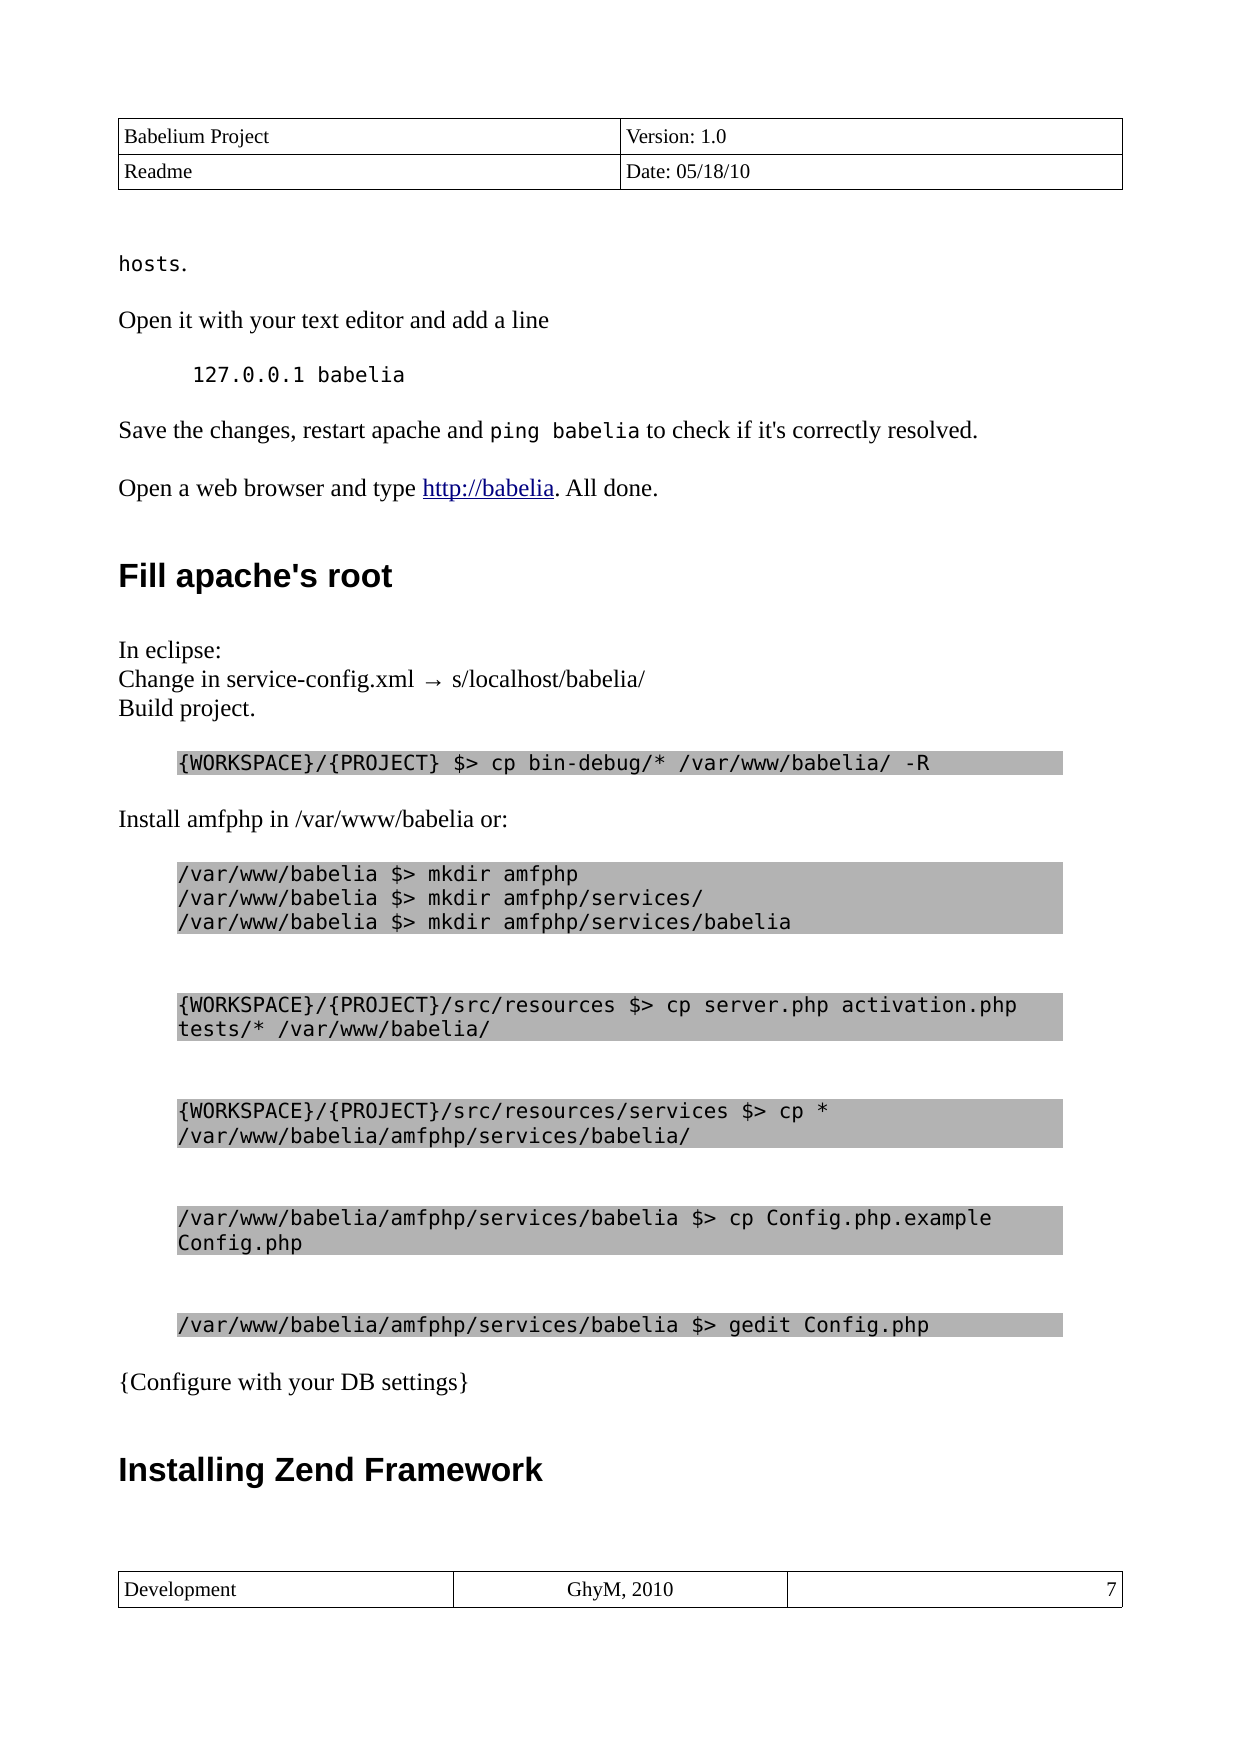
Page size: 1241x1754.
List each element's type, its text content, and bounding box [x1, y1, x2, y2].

text Install amfphp in /var/www/babelia or: [118, 804, 1122, 833]
text In eclipse: [118, 636, 1122, 664]
text hosts. [118, 248, 1122, 276]
text /var/www/babelia/amfphp/services/babelia $> gedit Config.php [177, 1313, 1063, 1337]
subtitle Installing Zend Framework [118, 1449, 1122, 1488]
text /var/www/babelia/amfphp/services/babelia $> cp Config.php.example Config.php [177, 1206, 1063, 1255]
text 127.0.0.1 babelia [118, 363, 1122, 387]
text {WORKSPACE}/{PROJECT}/src/resources $> cp server.php activation.php tests/* /var/www/babelia/ [177, 993, 1063, 1041]
text Open it with your text editor and add a line [118, 305, 1122, 334]
text Build project. [118, 693, 1122, 722]
text {WORKSPACE}/{PROJECT} $> cp bin-debug/* /var/www/babelia/ -R [177, 751, 1063, 775]
subtitle Fill apache's root [118, 556, 1122, 594]
text Save the changes, restart apache and ping babelia to check if it's correctly resolved. [118, 416, 1122, 444]
text /var/www/babelia $> mkdir amfphp /var/www/babelia $> mkdir amfphp/services/ /var/www/babelia $> mkdir amfphp/services/babelia [177, 862, 1063, 934]
text Open a web browser and type http://babelia. All done. [118, 473, 1122, 502]
text {Configure with your DB settings} [118, 1367, 1122, 1396]
text {WORKSPACE}/{PROJECT}/src/resources/services $> cp * /var/www/babelia/amfphp/services/babelia/ [177, 1099, 1063, 1148]
text Change in service-config.xml → s/localhost/babelia/ [118, 664, 1122, 693]
